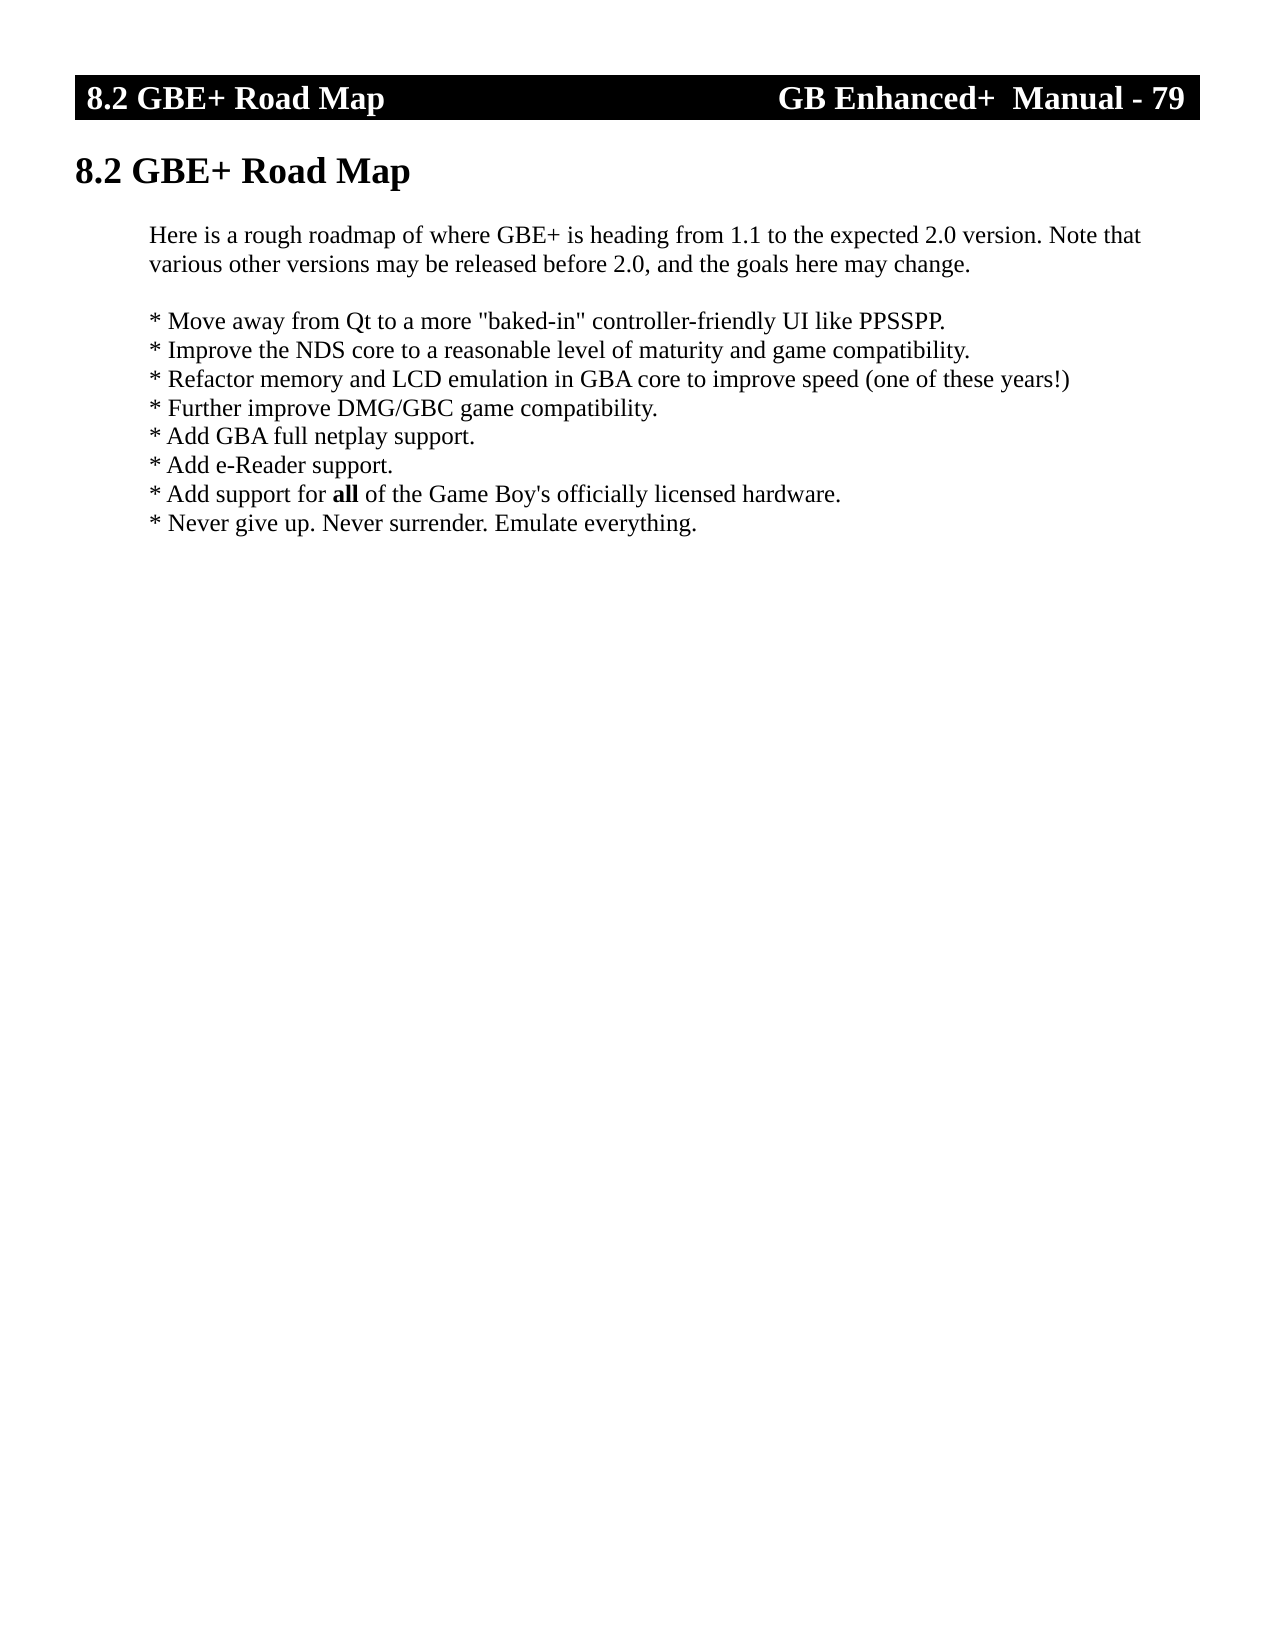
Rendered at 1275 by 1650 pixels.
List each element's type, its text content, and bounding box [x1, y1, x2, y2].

text * Move away from Qt to a more "baked-in" controller-friendly UI like PPSSPP. [75, 306, 1200, 335]
text * Add support for all of the Game Boy's officially licensed hardware. [75, 479, 1200, 508]
text * Improve the NDS core to a reasonable level of maturity and game compatibility. [75, 335, 1200, 364]
text Here is a rough roadmap of where GBE+ is heading from 1.1 to the expected 2.0 version. Note that various other versions may be released before 2.0, and the goals here may change. [75, 220, 1200, 278]
text * Add e-Reader support. [75, 450, 1200, 479]
text * Refactor memory and LCD emulation in GBA core to improve speed (one of these years!) [75, 364, 1200, 393]
text * Further improve DMG/GBC game compatibility. [75, 393, 1200, 421]
text * Never give up. Never surrender. Emulate everything. [75, 508, 1200, 536]
text 8.2 GBE+ Road Map GB Enhanced+ Manual - 79 [75, 75, 1200, 119]
text * Add GBA full netplay support. [75, 421, 1200, 450]
text 8.2 GBE+ Road Map [75, 148, 1200, 191]
